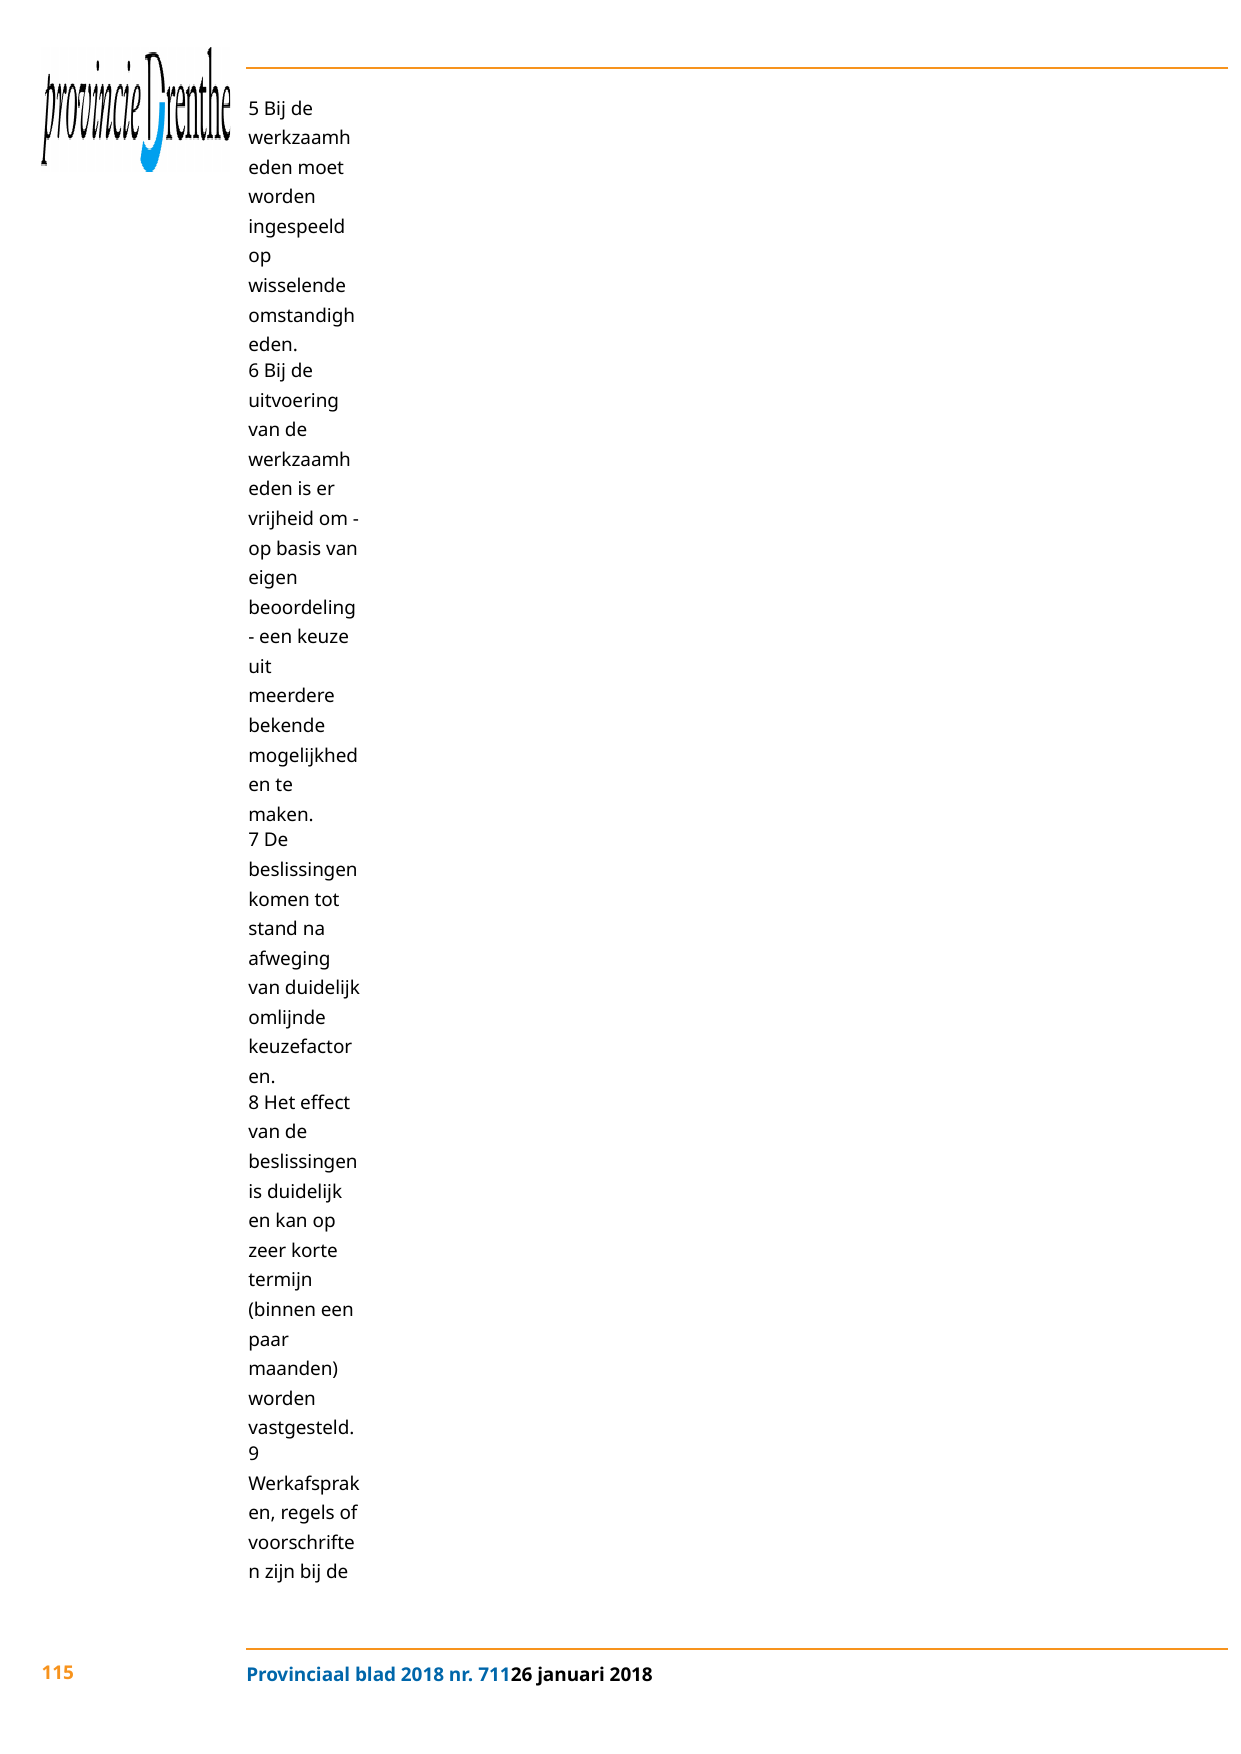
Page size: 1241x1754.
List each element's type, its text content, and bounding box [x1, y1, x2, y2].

table_cell [813, 95, 926, 1584]
picture [41, 47, 231, 172]
table_cell 9 Werkafspraken, regels of voorschriften zijn bij de [248, 1440, 361, 1584]
table_cell 7 De beslissingen komen tot stand na afweging van duidelijk omlijnde keuzefactoren. [248, 827, 361, 1089]
table_cell [587, 95, 700, 1584]
table_cell 5 Bij de werkzaamheden moet worden ingespeeld op wisselende omstandigheden. [248, 95, 361, 357]
table_cell 8 Het effect van de beslissingen is duidelijk en kan op zeer korte termijn (binnen een paar maanden) worden vastgesteld. [248, 1089, 361, 1440]
table_cell [700, 95, 813, 1584]
table_cell [926, 95, 1038, 1584]
table_cell [1039, 95, 1152, 1584]
table_cell 6 Bij de uitvoering van de werkzaamheden is er vrijheid om - op basis van eigen beoordeling - een keuze uit meerdere bekende mogelijkheden te maken. [248, 357, 361, 827]
table_cell [361, 95, 474, 1584]
table_cell [474, 95, 587, 1584]
